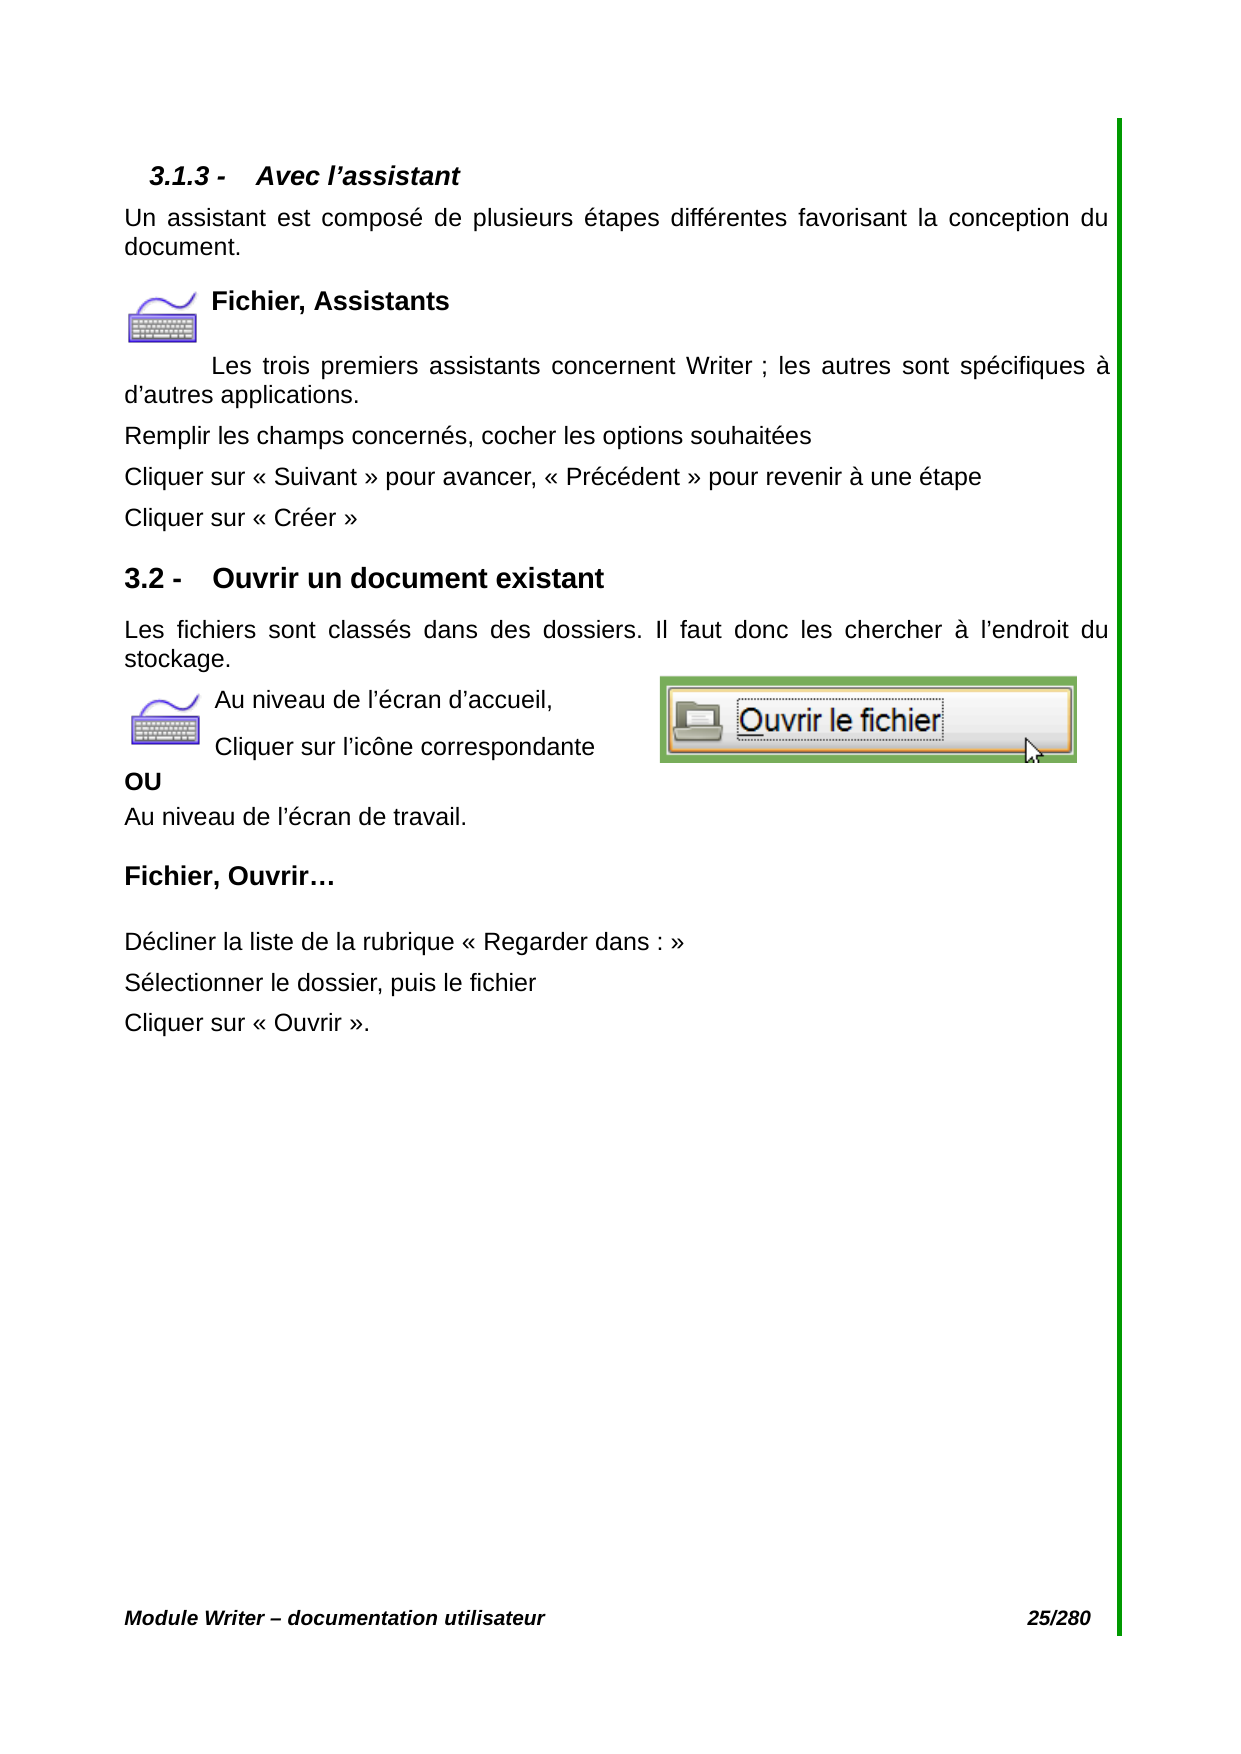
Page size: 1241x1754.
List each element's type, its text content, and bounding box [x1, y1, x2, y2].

text Au niveau de l’écran d’accueil, [203, 685, 659, 714]
text Décliner la liste de la rubrique « Regarder dans : » [124, 927, 1111, 956]
text Cliquer sur « Suivant » pour avancer, « Précédent » pour revenir à une étape [124, 462, 1111, 491]
subtitle Ouvrir un document existant [124, 561, 1111, 595]
text Un assistant est composé de plusieurs étapes différentes favorisant la conception du document. [124, 203, 1111, 261]
subtitle Avec l’assistant [149, 159, 1111, 191]
text Les trois premiers assistants concernent Writer ; les autres sont spécifiques à d’autres applications. [124, 351, 1111, 409]
text Au niveau de l’écran de travail. [124, 801, 1111, 831]
text [1077, 731, 1111, 761]
text Fichier, Ouvrir… [124, 860, 1111, 891]
text Les fichiers sont classés dans des dossiers. Il faut donc les chercher à l’endroit du stockage. [124, 615, 1111, 673]
picture [127, 683, 203, 759]
text Cliquer sur l’icône correspondante [124, 731, 659, 761]
text [1077, 685, 1111, 714]
text Sélectionner le dossier, puis le fichier [124, 967, 1111, 996]
text Remplir les champs concernés, cocher les options souhaitées [124, 421, 1111, 450]
text Fichier, Assistants [200, 285, 1111, 316]
picture [124, 281, 200, 357]
text Cliquer sur « Créer » [124, 503, 1111, 532]
text OU [124, 766, 1111, 796]
picture [659, 675, 1077, 763]
text Cliquer sur « Ouvrir ». [124, 1008, 1111, 1037]
